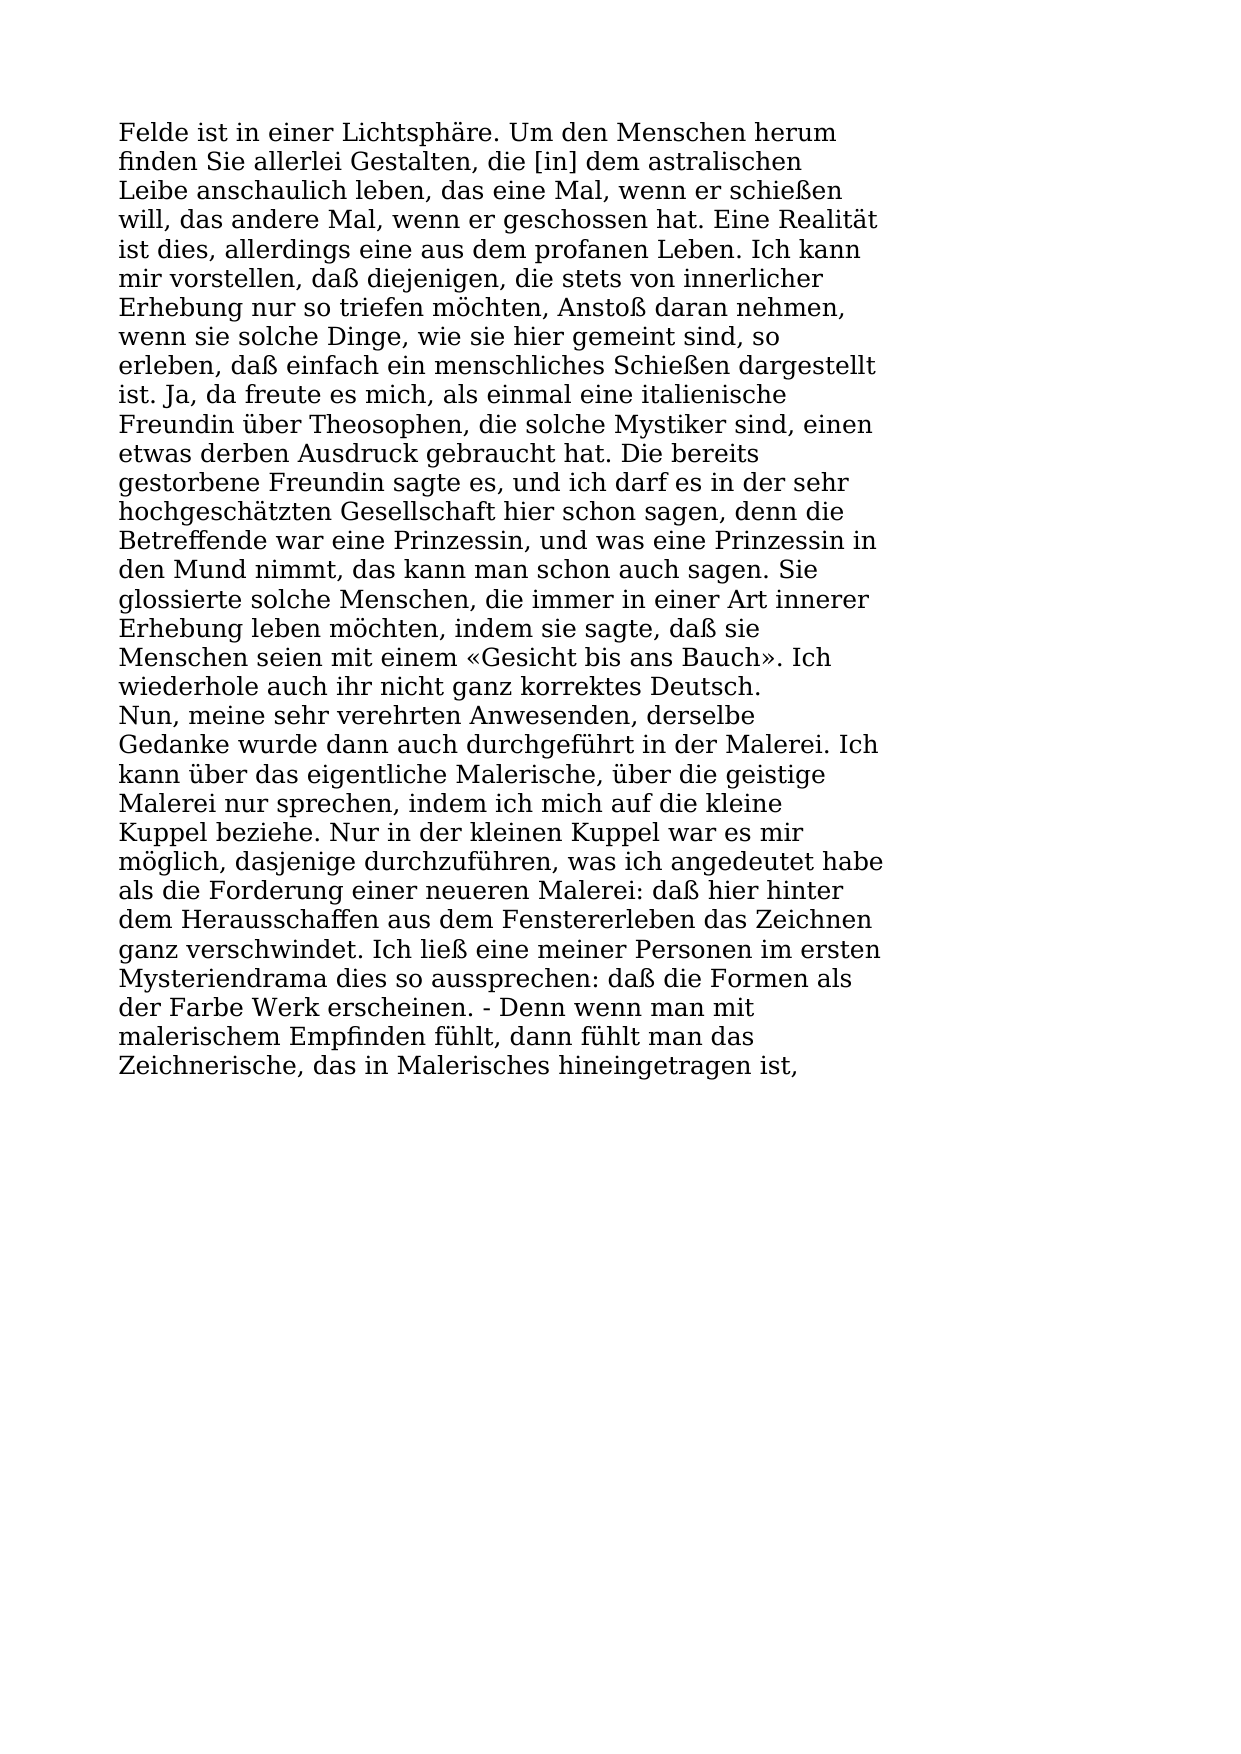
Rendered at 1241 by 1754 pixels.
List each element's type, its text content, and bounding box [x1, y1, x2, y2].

text Felde ist in einer Lichtsphäre. Um den Menschen herum [118, 118, 1122, 147]
text ganz verschwindet. Ich ließ eine meiner Personen im ersten [118, 935, 1122, 964]
text als die Forderung einer neueren Malerei: daß hier hinter [118, 876, 1122, 906]
text Leibe anschaulich leben, das eine Mal, wenn er schießen [118, 176, 1122, 206]
text der Farbe Werk erscheinen. - Denn wenn man mit [118, 993, 1122, 1022]
text hochgeschätzten Gesellschaft hier schon sagen, denn die [118, 497, 1122, 526]
text wiederhole auch ihr nicht ganz korrektes Deutsch. [118, 672, 1122, 701]
text mir vorstellen, daß diejenigen, die stets von innerlicher [118, 264, 1122, 293]
text kann über das eigentliche Malerische, über die geistige [118, 760, 1122, 789]
text Mysteriendrama dies so aussprechen: daß die Formen als [118, 964, 1122, 993]
text Gedanke wurde dann auch durchgeführt in der Malerei. Ich [118, 731, 1122, 760]
text Malerei nur sprechen, indem ich mich auf die kleine [118, 789, 1122, 818]
text Nun, meine sehr verehrten Anwesenden, derselbe [118, 701, 1122, 731]
text ist. Ja, da freute es mich, als einmal eine italienische [118, 381, 1122, 410]
text gestorbene Freundin sagte es, und ich darf es in der sehr [118, 468, 1122, 497]
text Kuppel beziehe. Nur in der kleinen Kuppel war es mir [118, 818, 1122, 847]
text ist dies, allerdings eine aus dem profanen Leben. Ich kann [118, 235, 1122, 264]
text glossierte solche Menschen, die immer in einer Art innerer [118, 585, 1122, 614]
text finden Sie allerlei Gestalten, die [in] dem astralischen [118, 147, 1122, 176]
text möglich, dasjenige durchzuführen, was ich angedeutet habe [118, 847, 1122, 876]
text malerischem Empfinden fühlt, dann fühlt man das [118, 1022, 1122, 1051]
text den Mund nimmt, das kann man schon auch sagen. Sie [118, 556, 1122, 585]
text dem Herausschaffen aus dem Fenstererleben das Zeichnen [118, 906, 1122, 935]
text Freundin über Theosophen, die solche Mystiker sind, einen [118, 410, 1122, 439]
text Erhebung leben möchten, indem sie sagte, daß sie [118, 614, 1122, 643]
text erleben, daß einfach ein menschliches Schießen dargestellt [118, 351, 1122, 381]
text wenn sie solche Dinge, wie sie hier gemeint sind, so [118, 322, 1122, 351]
text Zeichnerische, das in Malerisches hineingetragen ist, [118, 1051, 1122, 1081]
text Betreffende war eine Prinzessin, und was eine Prinzessin in [118, 526, 1122, 556]
text Erhebung nur so triefen möchten, Anstoß daran nehmen, [118, 293, 1122, 322]
text Menschen seien mit einem «Gesicht bis ans Bauch». Ich [118, 643, 1122, 672]
text will, das andere Mal, wenn er geschossen hat. Eine Realität [118, 206, 1122, 235]
text etwas derben Ausdruck gebraucht hat. Die bereits [118, 439, 1122, 468]
